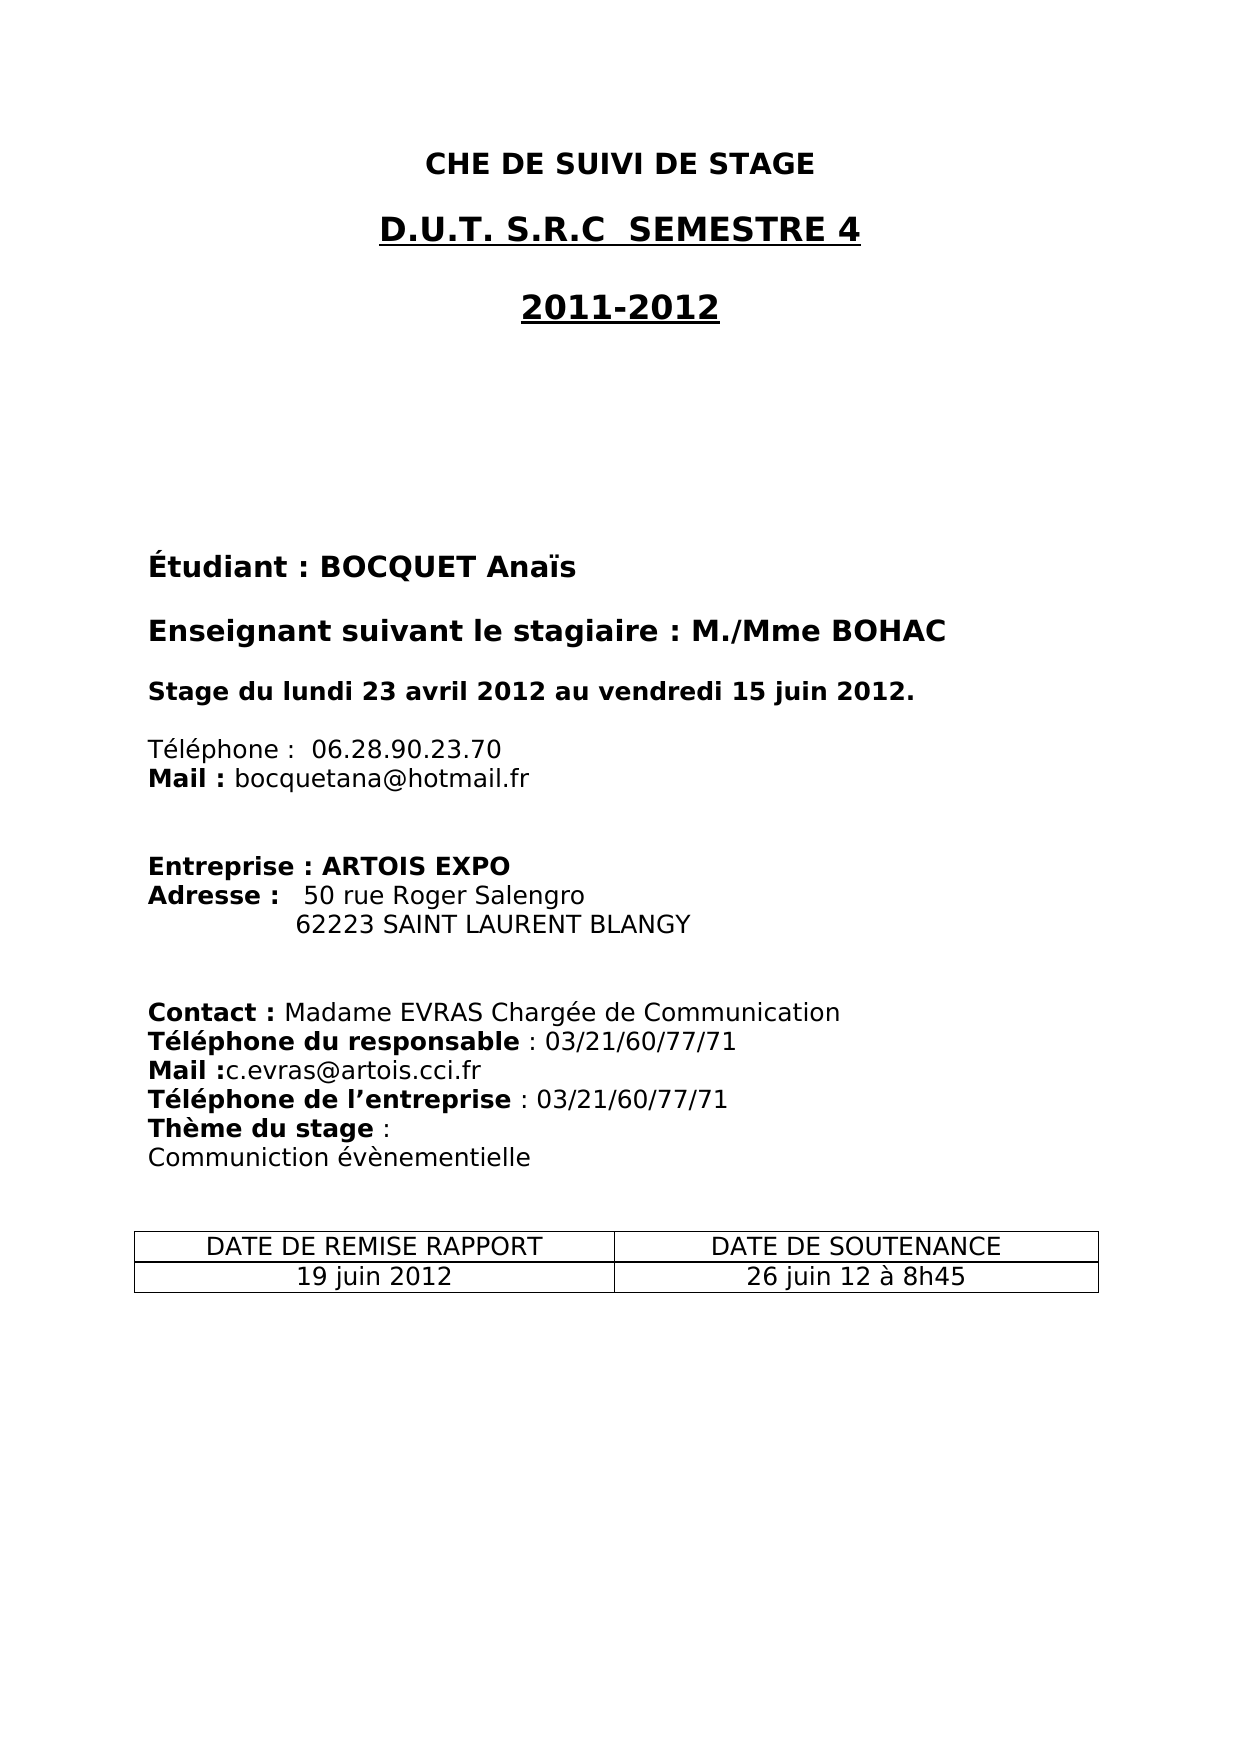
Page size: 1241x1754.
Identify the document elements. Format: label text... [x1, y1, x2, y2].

table_header DATE DE REMISE RAPPORT [135, 1232, 614, 1261]
text Téléphone de l’entreprise : 03/21/60/77/71 [148, 1085, 1093, 1114]
text Enseignant suivant le stagiaire : M./Mme BOHAC [148, 614, 1093, 648]
table_cell 26 juin 12 à 8h45 [615, 1263, 1098, 1292]
text Contact : Madame EVRAS Chargée de Communication [148, 998, 1093, 1027]
text Téléphone du responsable : 03/21/60/77/71 [148, 1027, 1093, 1056]
table_header DATE DE SOUTENANCE [615, 1232, 1098, 1261]
text Mail : bocquetana@hotmail.fr [148, 764, 1093, 794]
text Stage du lundi 23 avril 2012 au vendredi 15 juin 2012. [148, 677, 1093, 706]
text Étudiant : BOCQUET Anaïs [148, 551, 1093, 585]
text CHE DE SUIVI DE STAGE [148, 148, 1093, 182]
table_cell 19 juin 2012 [135, 1263, 614, 1292]
text D.U.T. S.R.C SEMESTRE 4 [148, 211, 1093, 249]
text 62223 SAINT LAURENT BLANGY [148, 910, 1093, 939]
text Communiction évènementielle [148, 1144, 1093, 1173]
text Adresse : 50 rue Roger Salengro [148, 881, 1093, 910]
text 2011-2012 [148, 288, 1093, 327]
text Téléphone : 06.28.90.23.70 [148, 735, 1093, 764]
text Mail :c.evras@artois.cci.fr [148, 1056, 1093, 1085]
text Thème du stage : [148, 1114, 1093, 1144]
text Entreprise : ARTOIS EXPO [148, 852, 1093, 881]
